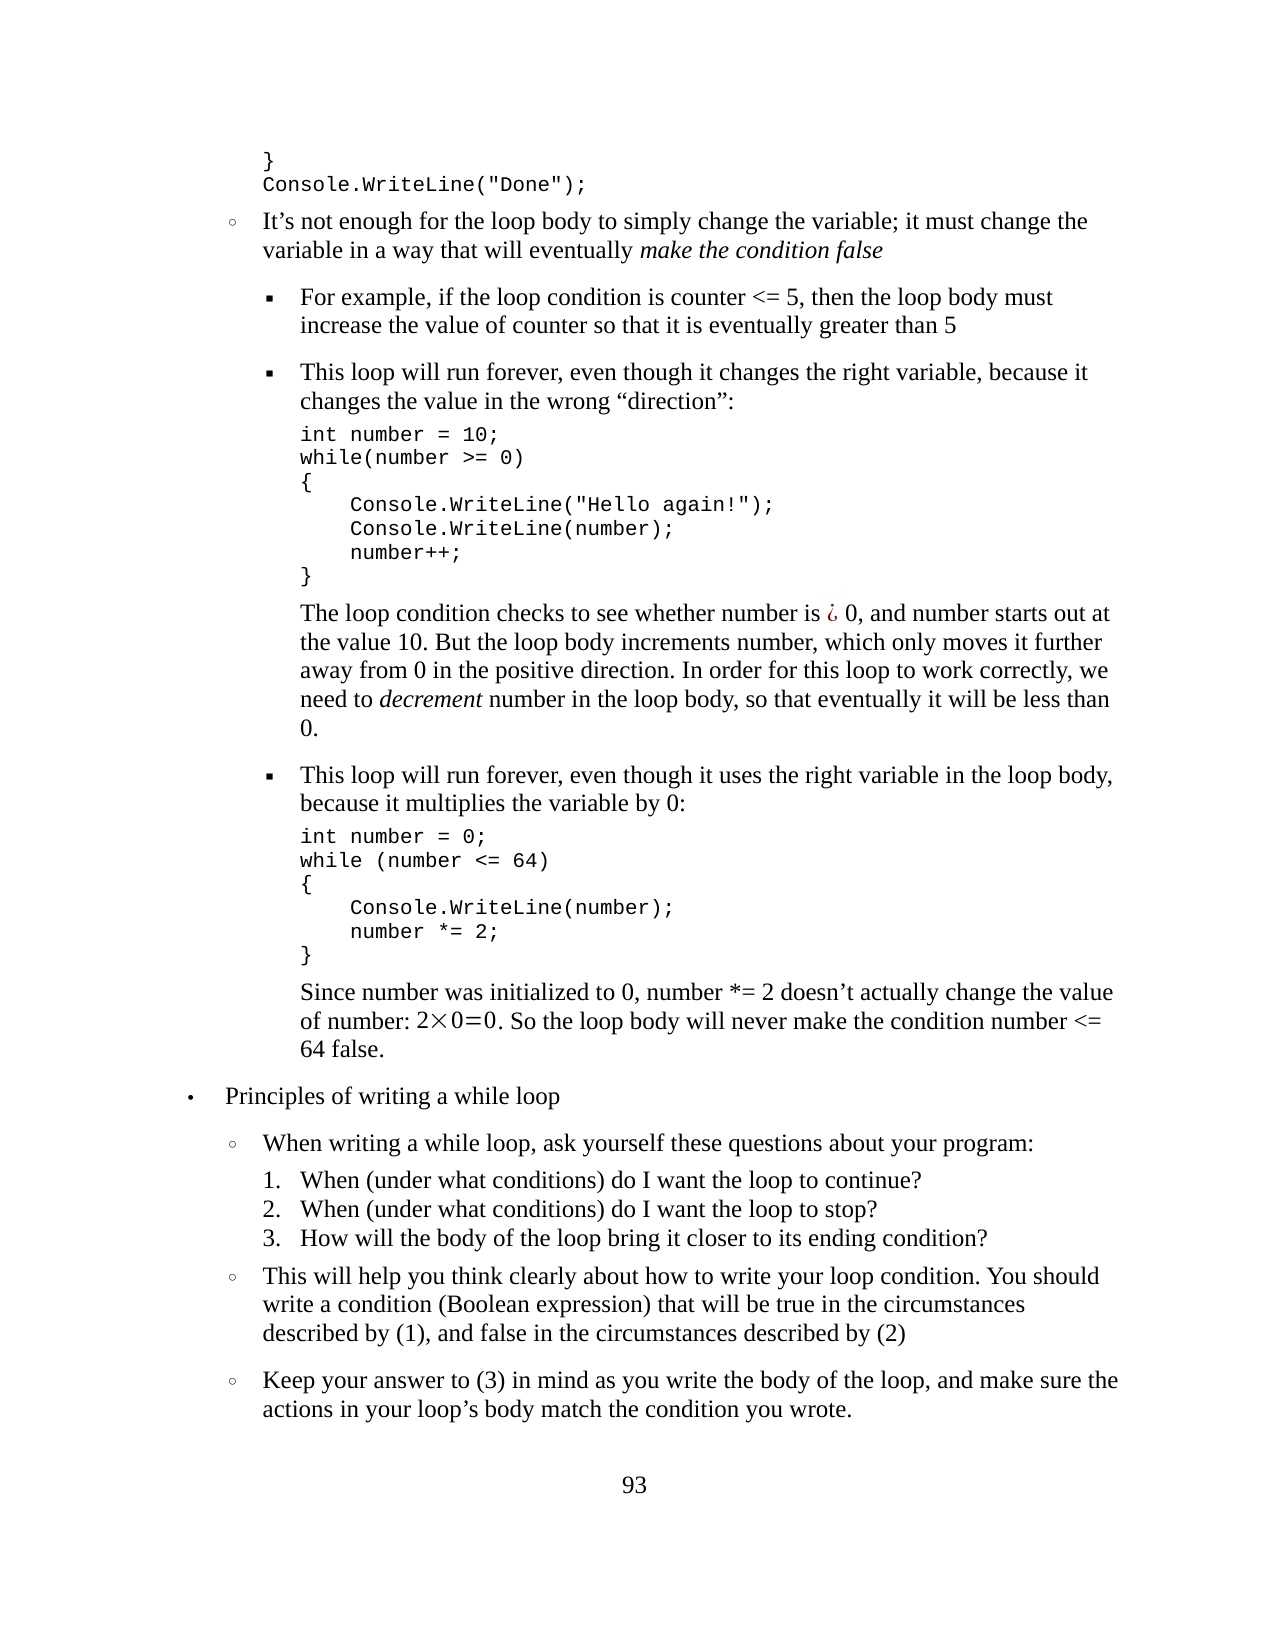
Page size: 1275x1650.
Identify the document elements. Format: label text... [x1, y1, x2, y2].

list How will the body of the loop bring it closer to its ending condition? [262, 1223, 1125, 1252]
list while (number <= 64) [262, 850, 1125, 873]
list This loop will run forever, even though it uses the right variable in the loop body, because it multiplies the variable by 0: [262, 760, 1125, 817]
list } [225, 150, 1125, 174]
list Keep your answer to (3) in mind as you write the body of the loop, and make sure the actions in your loop’s body match the condition you wrote. [225, 1365, 1125, 1422]
list Principles of writing a while loop [187, 1081, 1125, 1110]
list When (under what conditions) do I want the loop to stop? [262, 1194, 1125, 1223]
list Console.WriteLine("Hello again!"); [262, 494, 1125, 518]
list { [262, 873, 1125, 897]
list number++; [262, 542, 1125, 565]
list It’s not enough for the loop body to simply change the variable; it must change the variable in a way that will eventually make the condition false [225, 206, 1125, 264]
list Console.WriteLine(number); [262, 518, 1125, 542]
list while(number >= 0) [262, 447, 1125, 471]
list This loop will run forever, even though it changes the right variable, because it changes the value in the wrong “direction”: [262, 357, 1125, 414]
list Since number was initialized to 0, number *= 2 doesn’t actually change the value of number: . So the loop body will never make the condition number <= 64 false. [262, 977, 1125, 1063]
list Console.WriteLine("Done"); [225, 174, 1125, 197]
list This will help you think clearly about how to write your loop condition. You should write a condition (Boolean expression) that will be true in the circumstances described by (1), and false in the circumstances described by (2) [225, 1261, 1125, 1347]
list } [262, 944, 1125, 968]
list number *= 2; [262, 921, 1125, 944]
list int number = 0; [262, 826, 1125, 850]
list For example, if the loop condition is counter <= 5, then the loop body must increase the value of counter so that it is eventually greater than 5 [262, 282, 1125, 339]
list } [262, 565, 1125, 589]
list The loop condition checks to see whether number is 0, and number starts out at the value 10. But the loop body increments number, which only moves it further away from 0 in the positive direction. In order for this loop to work correctly, we need to decrement number in the loop body, so that eventually it will be less than 0. [262, 598, 1125, 742]
list { [262, 471, 1125, 494]
list When (under what conditions) do I want the loop to continue? [262, 1166, 1125, 1194]
list Console.WriteLine(number); [262, 897, 1125, 921]
list int number = 10; [262, 423, 1125, 447]
list When writing a while loop, ask yourself these questions about your program: [225, 1128, 1125, 1157]
